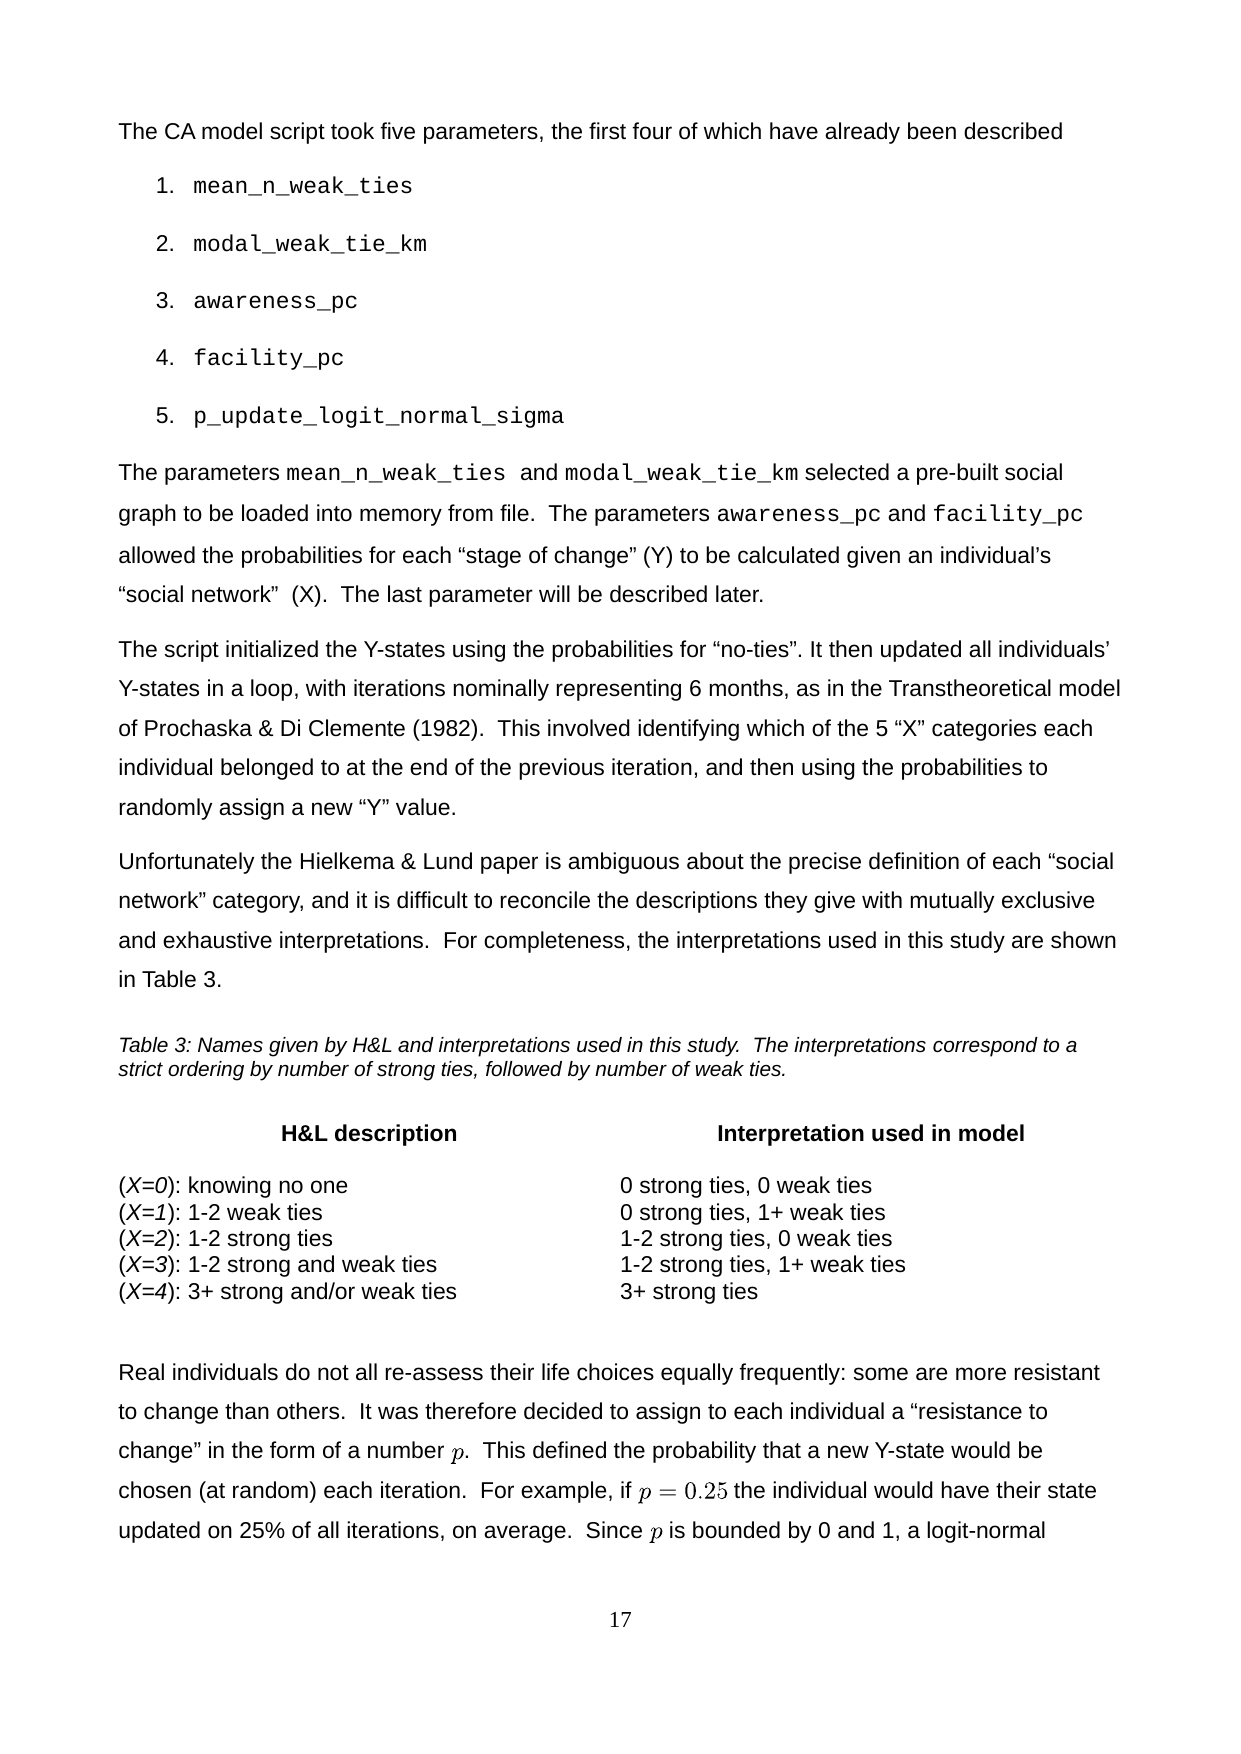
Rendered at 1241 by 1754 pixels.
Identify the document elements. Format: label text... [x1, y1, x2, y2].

text Unfortunately the Hielkema & Lund paper is ambiguous about the precise definition of each “social network” category, and it is difficult to reconcile the descriptions they give with mutually exclusive and exhaustive interpretations. For completeness, the interpretations used in this study are shown in Table 3. [118, 848, 1122, 992]
list mean_n_weak_ties [156, 172, 1122, 201]
list modal_weak_tie_km [156, 230, 1122, 258]
table_header Interpretation used in model [620, 1093, 1122, 1172]
table_cell 1-2 strong ties, 0 weak ties [620, 1225, 1122, 1251]
table_cell 0 strong ties, 1+ weak ties [620, 1199, 1122, 1225]
table_cell (X=3): 1-2 strong and weak ties [118, 1251, 620, 1278]
table_cell 3+ strong ties [620, 1278, 1122, 1304]
table_cell (X=0): knowing no one [118, 1173, 620, 1199]
table_cell (X=4): 3+ strong and/or weak ties [118, 1278, 620, 1304]
text The script initialized the Y-states using the probabilities for “no-ties”. It then updated all individuals’ Y-states in a loop, with iterations nominally representing 6 months, as in the Transtheoretical model of Prochaska & Di Clemente (1982). This involved identifying which of the 5 “X” categories each individual belonged to at the end of the previous iteration, and then using the probabilities to randomly assign a new “Y” value. [118, 636, 1122, 820]
list p_update_logit_normal_sigma [156, 402, 1122, 430]
table_cell (X=1): 1-2 weak ties [118, 1199, 620, 1225]
table_cell 1-2 strong ties, 1+ weak ties [620, 1251, 1122, 1278]
text Table 3: Names given by H&L and interpretations used in this study. The interpretations correspond to a strict ordering by number of strong ties, followed by number of weak ties. [118, 1033, 1122, 1081]
table_cell 0 strong ties, 0 weak ties [620, 1173, 1122, 1199]
text The parameters mean_n_weak_ties and modal_weak_tie_km selected a pre-built social graph to be loaded into memory from file. The parameters awareness_pc and facility_pc allowed the probabilities for each “stage of change” (Y) to be calculated given an individual’s “social network” (X). The last parameter will be described later. [118, 459, 1122, 608]
list awareness_pc [156, 287, 1122, 315]
list facility_pc [156, 344, 1122, 373]
text The CA model script took five parameters, the first four of which have already been described [118, 118, 1122, 144]
text Real individuals do not all re-assess their life choices equally frequently: some are more resistant to change than others. It was therefore decided to assign to each individual a “resistance to change” in the form of a number . This defined the probability that a new Y-state would be chosen (at random) each iteration. For example, if the individual would have their state updated on 25% of all iterations, on average. Since is bounded by 0 and 1, a logit-normal [118, 1358, 1122, 1543]
table_cell (X=2): 1-2 strong ties [118, 1225, 620, 1251]
table_header H&L description [118, 1093, 620, 1172]
